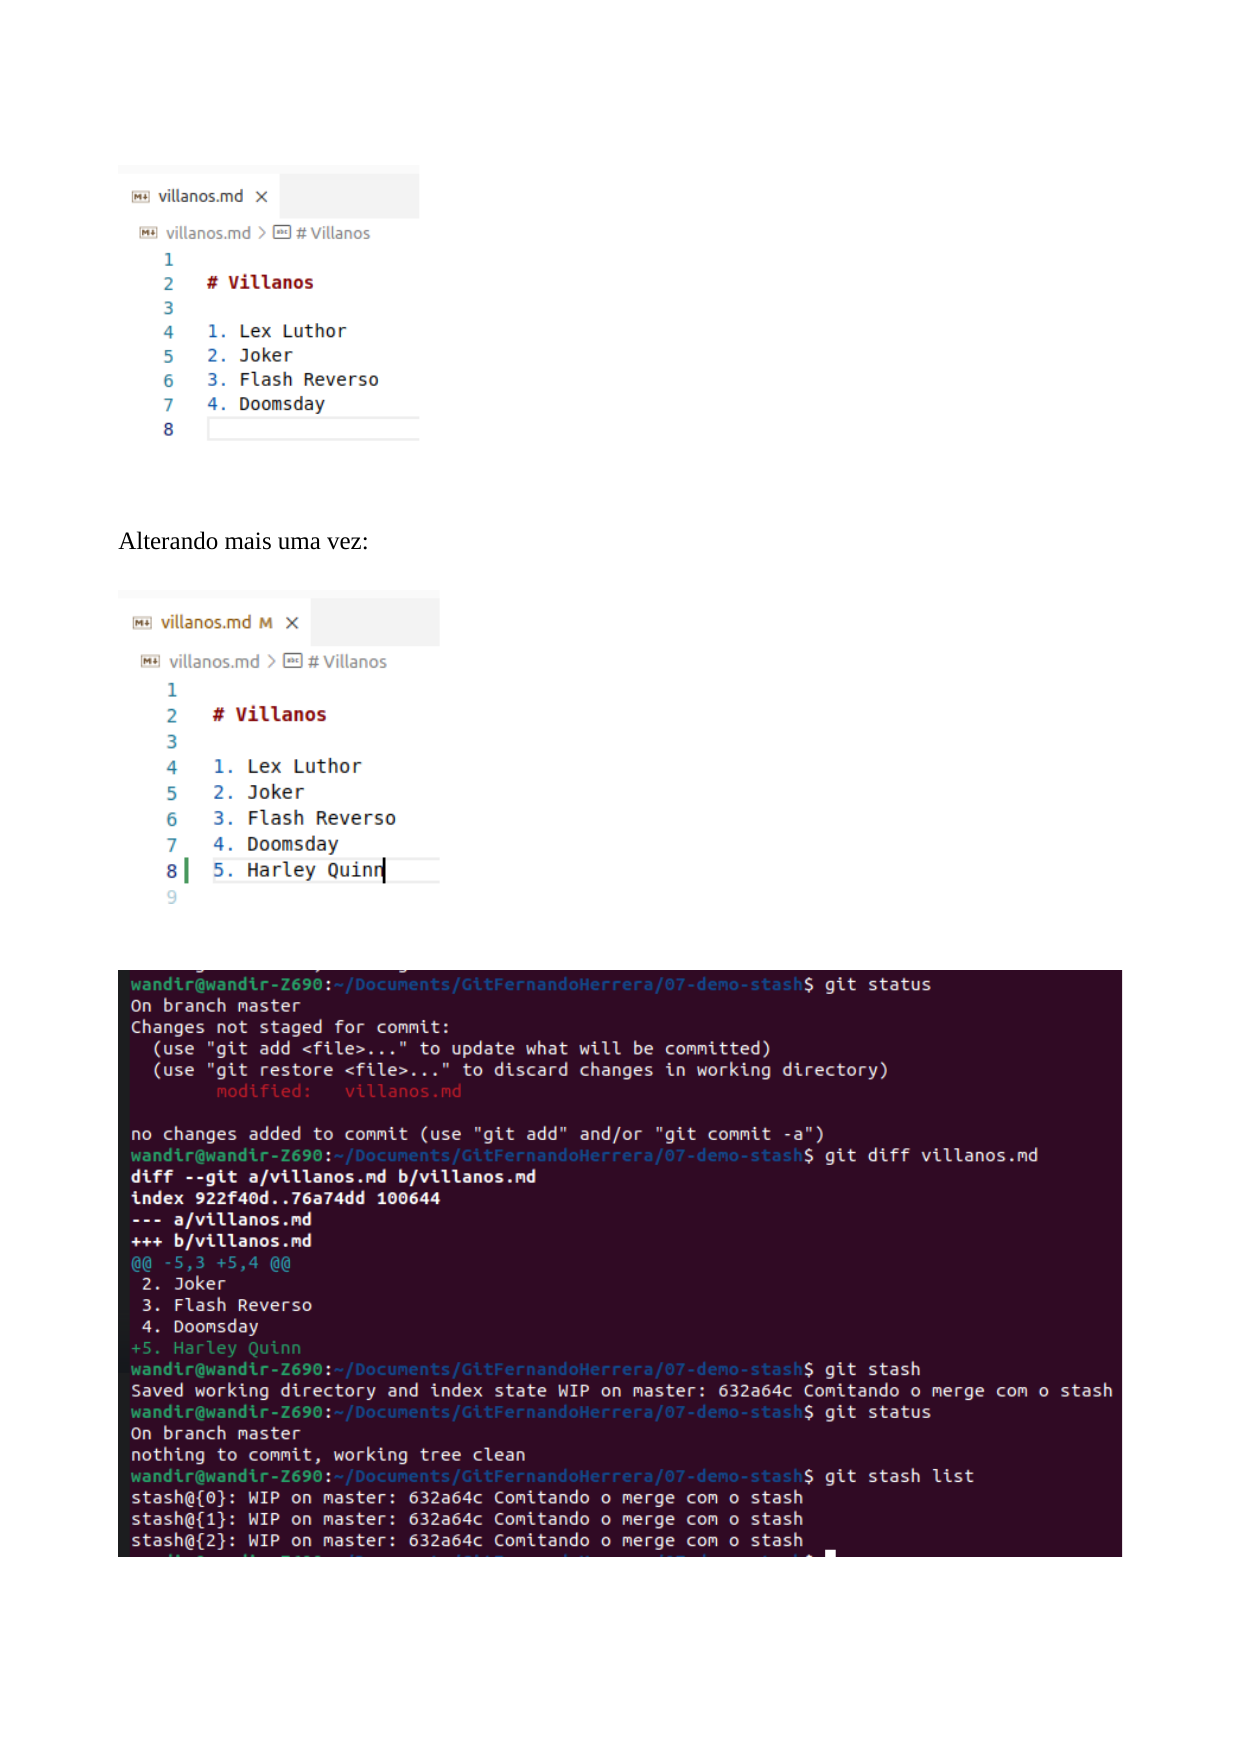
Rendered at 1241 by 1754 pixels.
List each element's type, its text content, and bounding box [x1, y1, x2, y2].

picture [118, 590, 440, 904]
text Alterando mais uma vez: [118, 526, 1122, 554]
picture [118, 165, 420, 460]
picture [118, 970, 1123, 1557]
